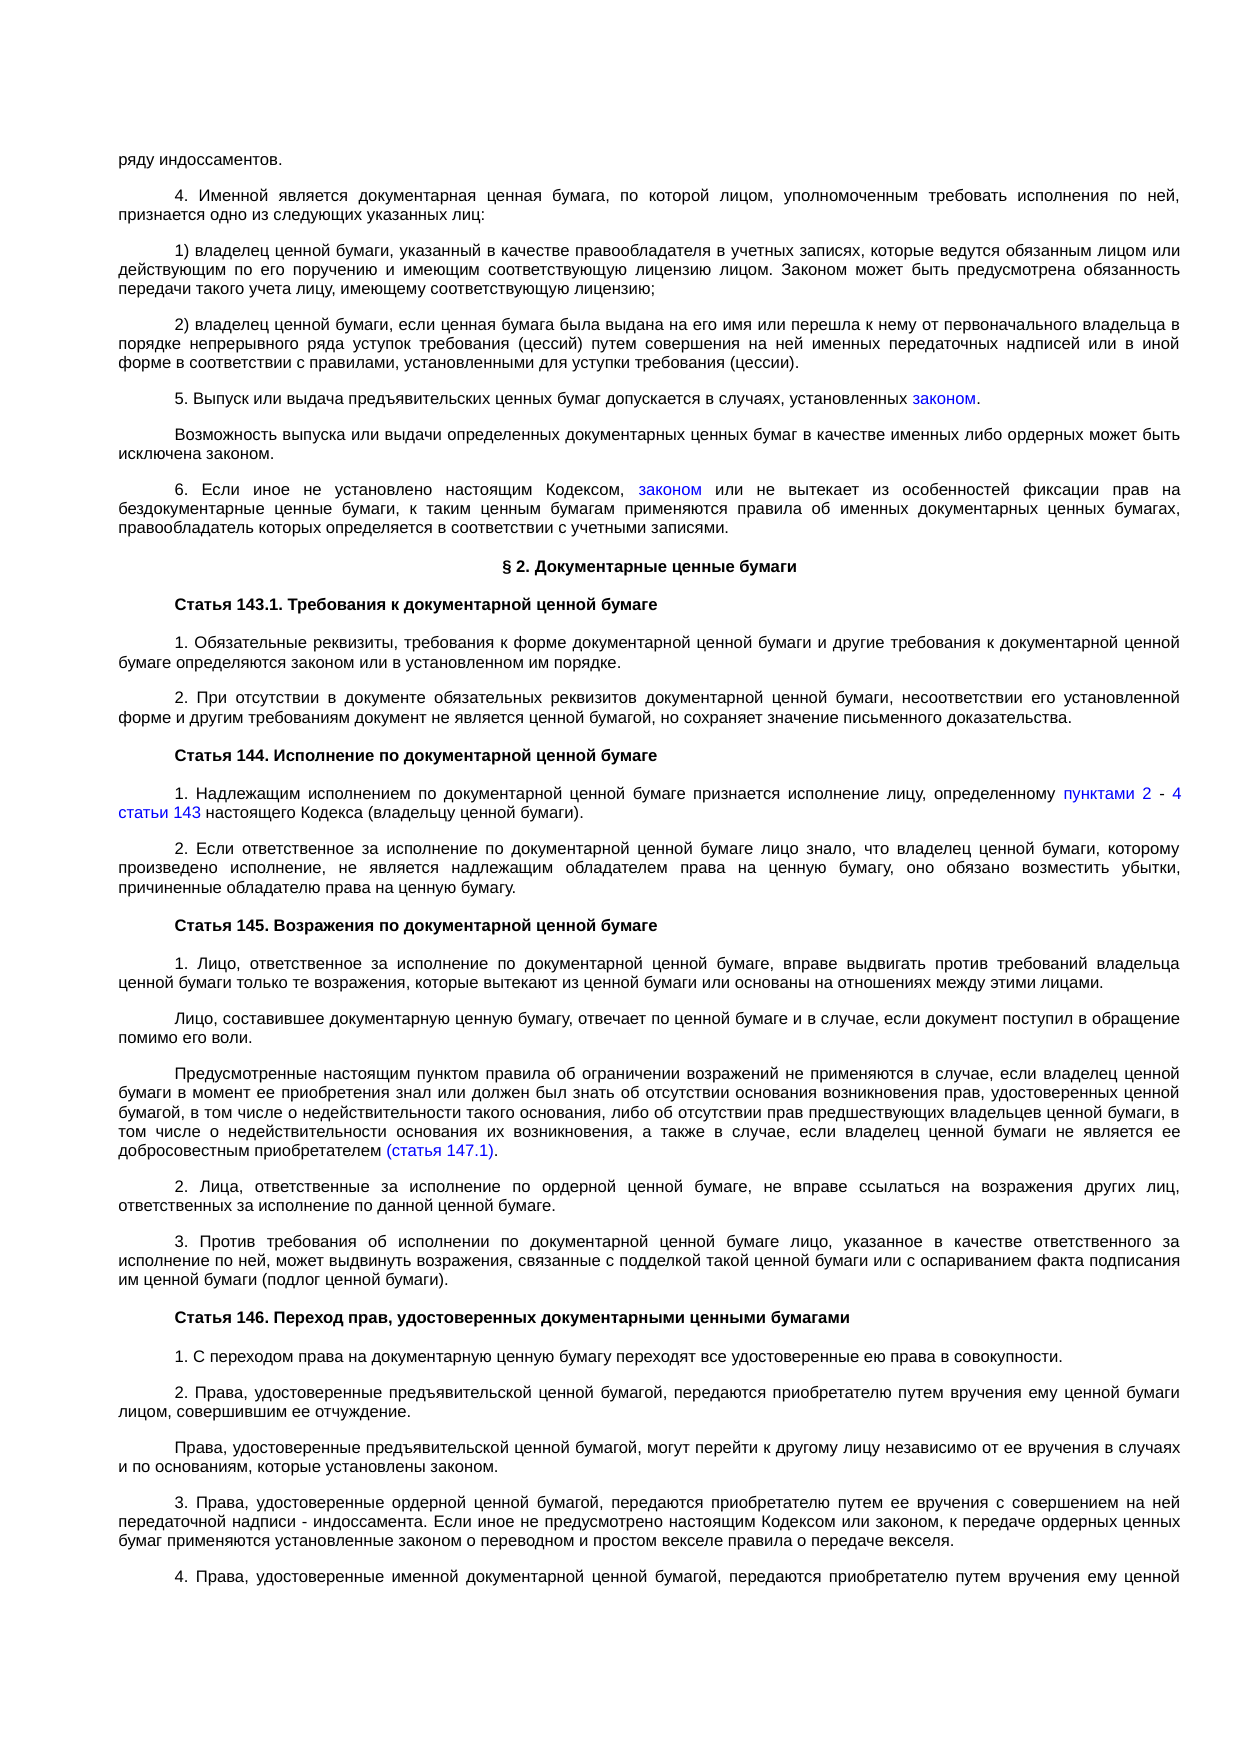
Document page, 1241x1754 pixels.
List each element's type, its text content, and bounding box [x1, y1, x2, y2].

text 1. Обязательные реквизиты, требования к форме документарной ценной бумаги и другие требования к документарной ценной бумаге определяются законом или в установленном им порядке. [118, 633, 1181, 672]
text Возможность выпуска или выдачи определенных документарных ценных бумаг в качестве именных либо ордерных может быть исключена законом. [118, 425, 1181, 463]
text 5. Выпуск или выдача предъявительских ценных бумаг допускается в случаях, установленных законом. [118, 389, 1181, 408]
text 2. Лица, ответственные за исполнение по ордерной ценной бумаге, не вправе ссылаться на возражения других лиц, ответственных за исполнение по данной ценной бумаге. [118, 1177, 1181, 1215]
subtitle § 2. Документарные ценные бумаги [118, 557, 1181, 576]
text 2. При отсутствии в документе обязательных реквизитов документарной ценной бумаги, несоответствии его установленной форме и другим требованиям документ не является ценной бумагой, но сохраняет значение письменного доказательства. [118, 688, 1181, 727]
text 6. Если иное не установлено настоящим Кодексом, законом или не вытекает из особенностей фиксации прав на бездокументарные ценные бумаги, к таким ценным бумагам применяются правила об именных документарных ценных бумагах, правообладатель которых определяется в соответствии с учетными записями. [118, 480, 1181, 537]
text 2) владелец ценной бумаги, если ценная бумага была выдана на его имя или перешла к нему от первоначального владельца в порядке непрерывного ряда уступок требования (цессий) путем совершения на ней именных передаточных надписей или в иной форме в соответствии с правилами, установленными для уступки требования (цессии). [118, 315, 1181, 372]
text 1. Лицо, ответственное за исполнение по документарной ценной бумаге, вправе выдвигать против требований владельца ценной бумаги только те возражения, которые вытекают из ценной бумаги или основаны на отношениях между этими лицами. [118, 954, 1181, 992]
text 3. Против требования об исполнении по документарной ценной бумаге лицо, указанное в качестве ответственного за исполнение по ней, может выдвинуть возражения, связанные с подделкой такой ценной бумаги или с оспариванием факта подписания им ценной бумаги (подлог ценной бумаги). [118, 1232, 1181, 1289]
subtitle Статья 143.1. Требования к документарной ценной бумаге [118, 595, 1181, 614]
subtitle Статья 145. Возражения по документарной ценной бумаге [118, 916, 1181, 935]
text 1. С переходом права на документарную ценную бумагу переходят все удостоверенные ею права в совокупности. [118, 1347, 1181, 1366]
text 2. Права, удостоверенные предъявительской ценной бумагой, передаются приобретателю путем вручения ему ценной бумаги лицом, совершившим ее отчуждение. [118, 1382, 1181, 1421]
text 1. Надлежащим исполнением по документарной ценной бумаге признается исполнение лицу, определенному пунктами 2 - 4 статьи 143 настоящего Кодекса (владельцу ценной бумаги). [118, 784, 1181, 822]
text 4. Именной является документарная ценная бумага, по которой лицом, уполномоченным требовать исполнения по ней, признается одно из следующих указанных лиц: [118, 186, 1181, 224]
subtitle Статья 144. Исполнение по документарной ценной бумаге [118, 746, 1181, 765]
text Лицо, составившее документарную ценную бумагу, отвечает по ценной бумаге и в случае, если документ поступил в обращение помимо его воли. [118, 1009, 1181, 1047]
text 3. Права, удостоверенные ордерной ценной бумагой, передаются приобретателю путем ее вручения с совершением на ней передаточной надписи - индоссамента. Если иное не предусмотрено настоящим Кодексом или законом, к передаче ордерных ценных бумаг применяются установленные законом о переводном и простом векселе правила о передаче векселя. [118, 1492, 1181, 1550]
text 4. Права, удостоверенные именной документарной ценной бумагой, передаются приобретателю путем вручения ему ценной [118, 1567, 1181, 1586]
text Права, удостоверенные предъявительской ценной бумагой, могут перейти к другому лицу независимо от ее вручения в случаях и по основаниям, которые установлены законом. [118, 1437, 1181, 1476]
text ряду индоссаментов. [118, 150, 1181, 169]
text 1) владелец ценной бумаги, указанный в качестве правообладателя в учетных записях, которые ведутся обязанным лицом или действующим по его поручению и имеющим соответствующую лицензию лицом. Законом может быть предусмотрена обязанность передачи такого учета лицу, имеющему соответствующую лицензию; [118, 241, 1181, 298]
subtitle Статья 146. Переход прав, удостоверенных документарными ценными бумагами [118, 1308, 1181, 1327]
text Предусмотренные настоящим пунктом правила об ограничении возражений не применяются в случае, если владелец ценной бумаги в момент ее приобретения знал или должен был знать об отсутствии основания возникновения прав, удостоверенных ценной бумагой, в том числе о недействительности такого основания, либо об отсутствии прав предшествующих владельцев ценной бумаги, в том числе о недействительности основания их возникновения, а также в случае, если владелец ценной бумаги не является ее добросовестным приобретателем (статья 147.1). [118, 1064, 1181, 1160]
text 2. Если ответственное за исполнение по документарной ценной бумаге лицо знало, что владелец ценной бумаги, которому произведено исполнение, не является надлежащим обладателем права на ценную бумагу, оно обязано возместить убытки, причиненные обладателю права на ценную бумагу. [118, 839, 1181, 897]
